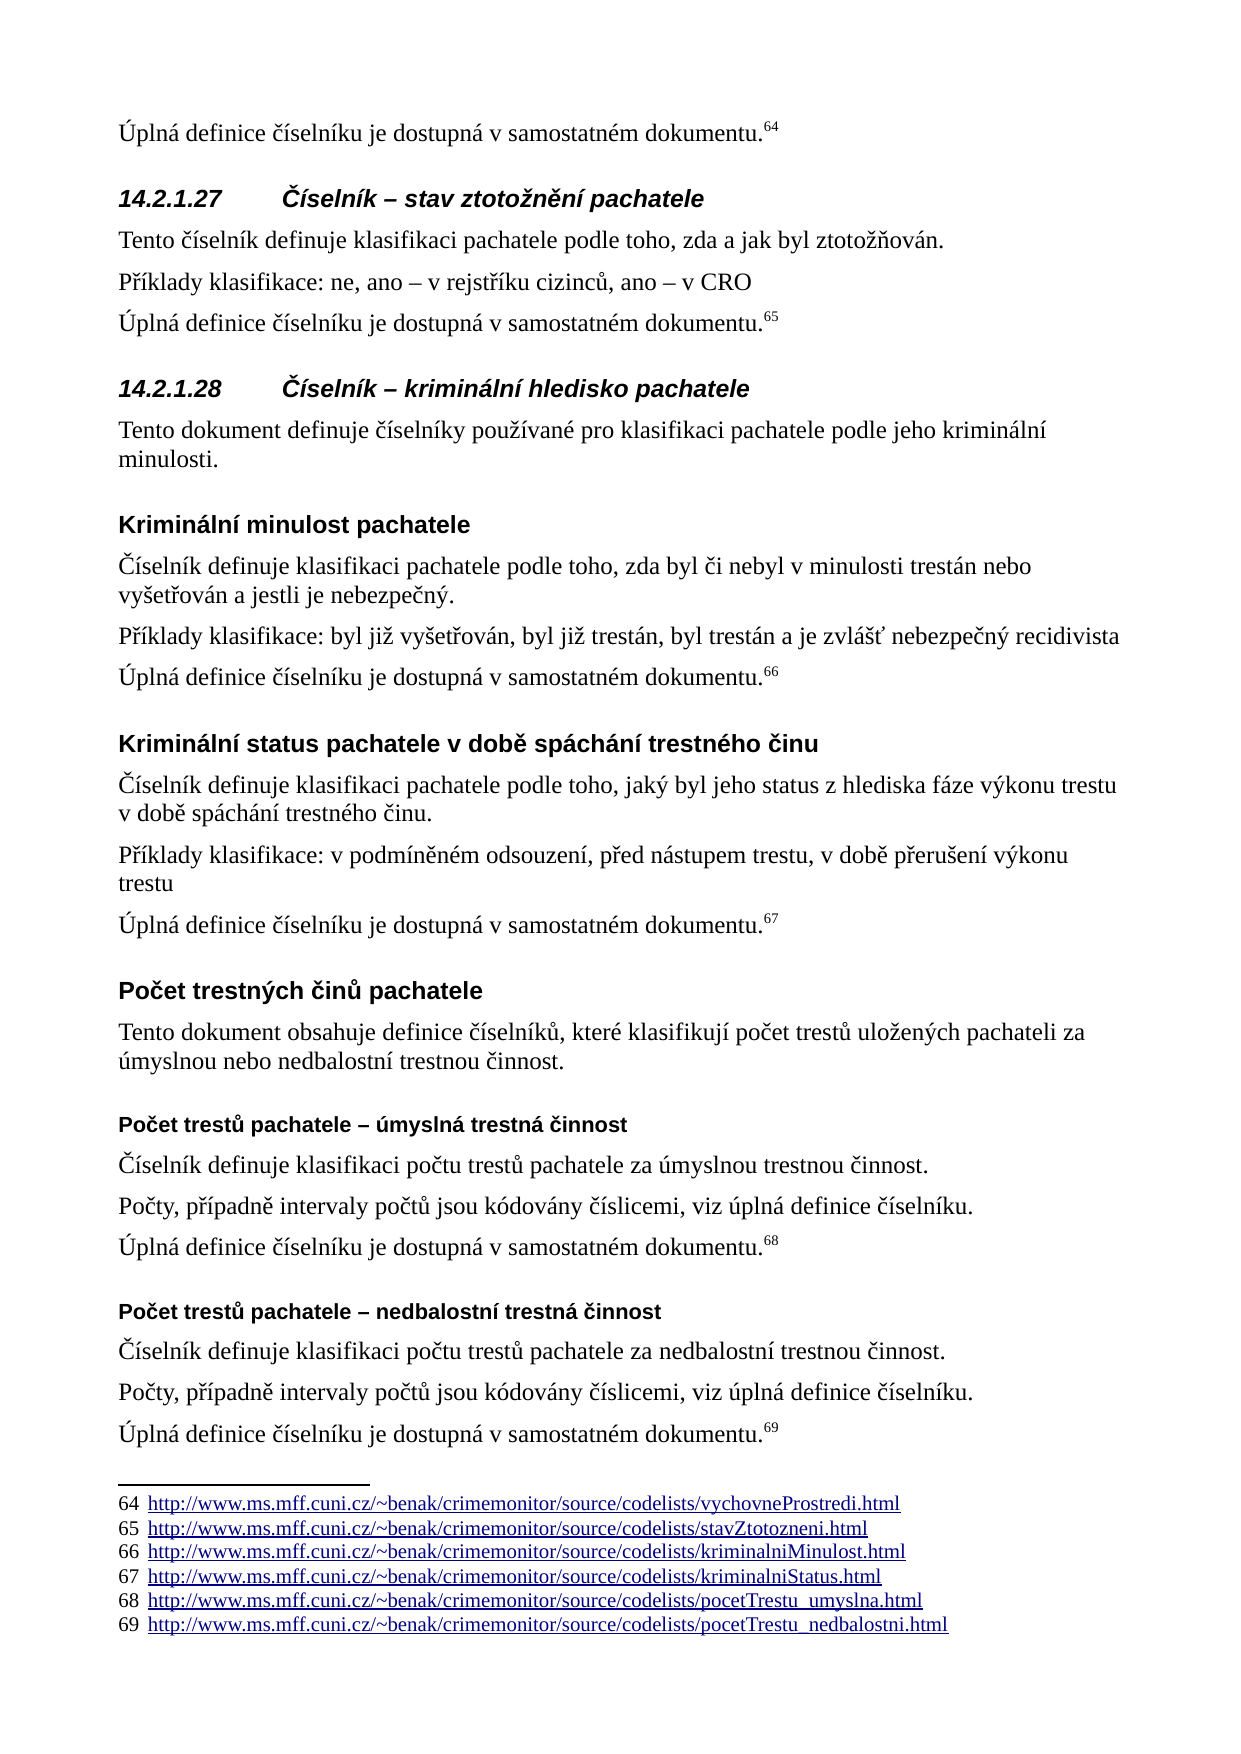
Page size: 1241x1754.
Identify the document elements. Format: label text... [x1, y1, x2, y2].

text http://www.ms.mff.cuni.cz/~benak/crimemonitor/source/codelists/vychovneProstredi.html [118, 1491, 1122, 1515]
text http://www.ms.mff.cuni.cz/~benak/crimemonitor/source/codelists/kriminalniMinulost.html [118, 1539, 1122, 1563]
subtitle Kriminální status pachatele v době spáchání trestného činu [118, 729, 1122, 757]
text Číselník definuje klasifikaci pachatele podle toho, zda byl či nebyl v minulosti trestán nebo vyšetřován a jestli je nebezpečný. [118, 551, 1122, 609]
text http://www.ms.mff.cuni.cz/~benak/crimemonitor/source/codelists/stavZtotozneni.html [118, 1515, 1122, 1539]
text Tento dokument obsahuje definice číselníků, které klasifikují počet trestů uložených pachateli za úmyslnou nebo nedbalostní trestnou činnost. [118, 1017, 1122, 1074]
subtitle Číselník – kriminální hledisko pachatele [118, 374, 1122, 403]
text Úplná definice číselníku je dostupná v samostatném dokumentu. [118, 1419, 1122, 1447]
subtitle Kriminální minulost pachatele [118, 510, 1122, 539]
text Číselník definuje klasifikaci pachatele podle toho, jaký byl jeho status z hlediska fáze výkonu trestu v době spáchání trestného činu. [118, 770, 1122, 827]
text Úplná definice číselníku je dostupná v samostatném dokumentu. [118, 662, 1122, 691]
text Úplná definice číselníku je dostupná v samostatném dokumentu. [118, 308, 1122, 337]
text Příklady klasifikace: v podmíněném odsouzení, před nástupem trestu, v době přerušení výkonu trestu [118, 840, 1122, 897]
subtitle Počet trestů pachatele – úmyslná trestná činnost [118, 1112, 1122, 1137]
subtitle Číselník – stav ztotožnění pachatele [118, 184, 1122, 213]
text http://www.ms.mff.cuni.cz/~benak/crimemonitor/source/codelists/pocetTrestu_umyslna.html [118, 1588, 1122, 1612]
text Úplná definice číselníku je dostupná v samostatném dokumentu. [118, 910, 1122, 938]
text Počty, případně intervaly počtů jsou kódovány číslicemi, viz úplná definice číselníku. [118, 1377, 1122, 1406]
text http://www.ms.mff.cuni.cz/~benak/crimemonitor/source/codelists/pocetTrestu_nedbalostni.html [118, 1612, 1122, 1636]
text Příklady klasifikace: ne, ano – v rejstříku cizinců, ano – v CRO [118, 267, 1122, 295]
subtitle Počet trestů pachatele – nedbalostní trestná činnost [118, 1298, 1122, 1324]
subtitle Počet trestných činů pachatele [118, 976, 1122, 1004]
text Počty, případně intervaly počtů jsou kódovány číslicemi, viz úplná definice číselníku. [118, 1191, 1122, 1220]
text Úplná definice číselníku je dostupná v samostatném dokumentu. [118, 118, 1122, 147]
text Tento číselník definuje klasifikaci pachatele podle toho, zda a jak byl ztotožňován. [118, 225, 1122, 254]
text Tento dokument definuje číselníky používané pro klasifikaci pachatele podle jeho kriminální minulosti. [118, 415, 1122, 473]
text Úplná definice číselníku je dostupná v samostatném dokumentu. [118, 1232, 1122, 1261]
text Příklady klasifikace: byl již vyšetřován, byl již trestán, byl trestán a je zvlášť nebezpečný recidivista [118, 621, 1122, 650]
text http://www.ms.mff.cuni.cz/~benak/crimemonitor/source/codelists/kriminalniStatus.html [118, 1563, 1122, 1588]
text Číselník definuje klasifikaci počtu trestů pachatele za úmyslnou trestnou činnost. [118, 1150, 1122, 1178]
text Číselník definuje klasifikaci počtu trestů pachatele za nedbalostní trestnou činnost. [118, 1336, 1122, 1365]
